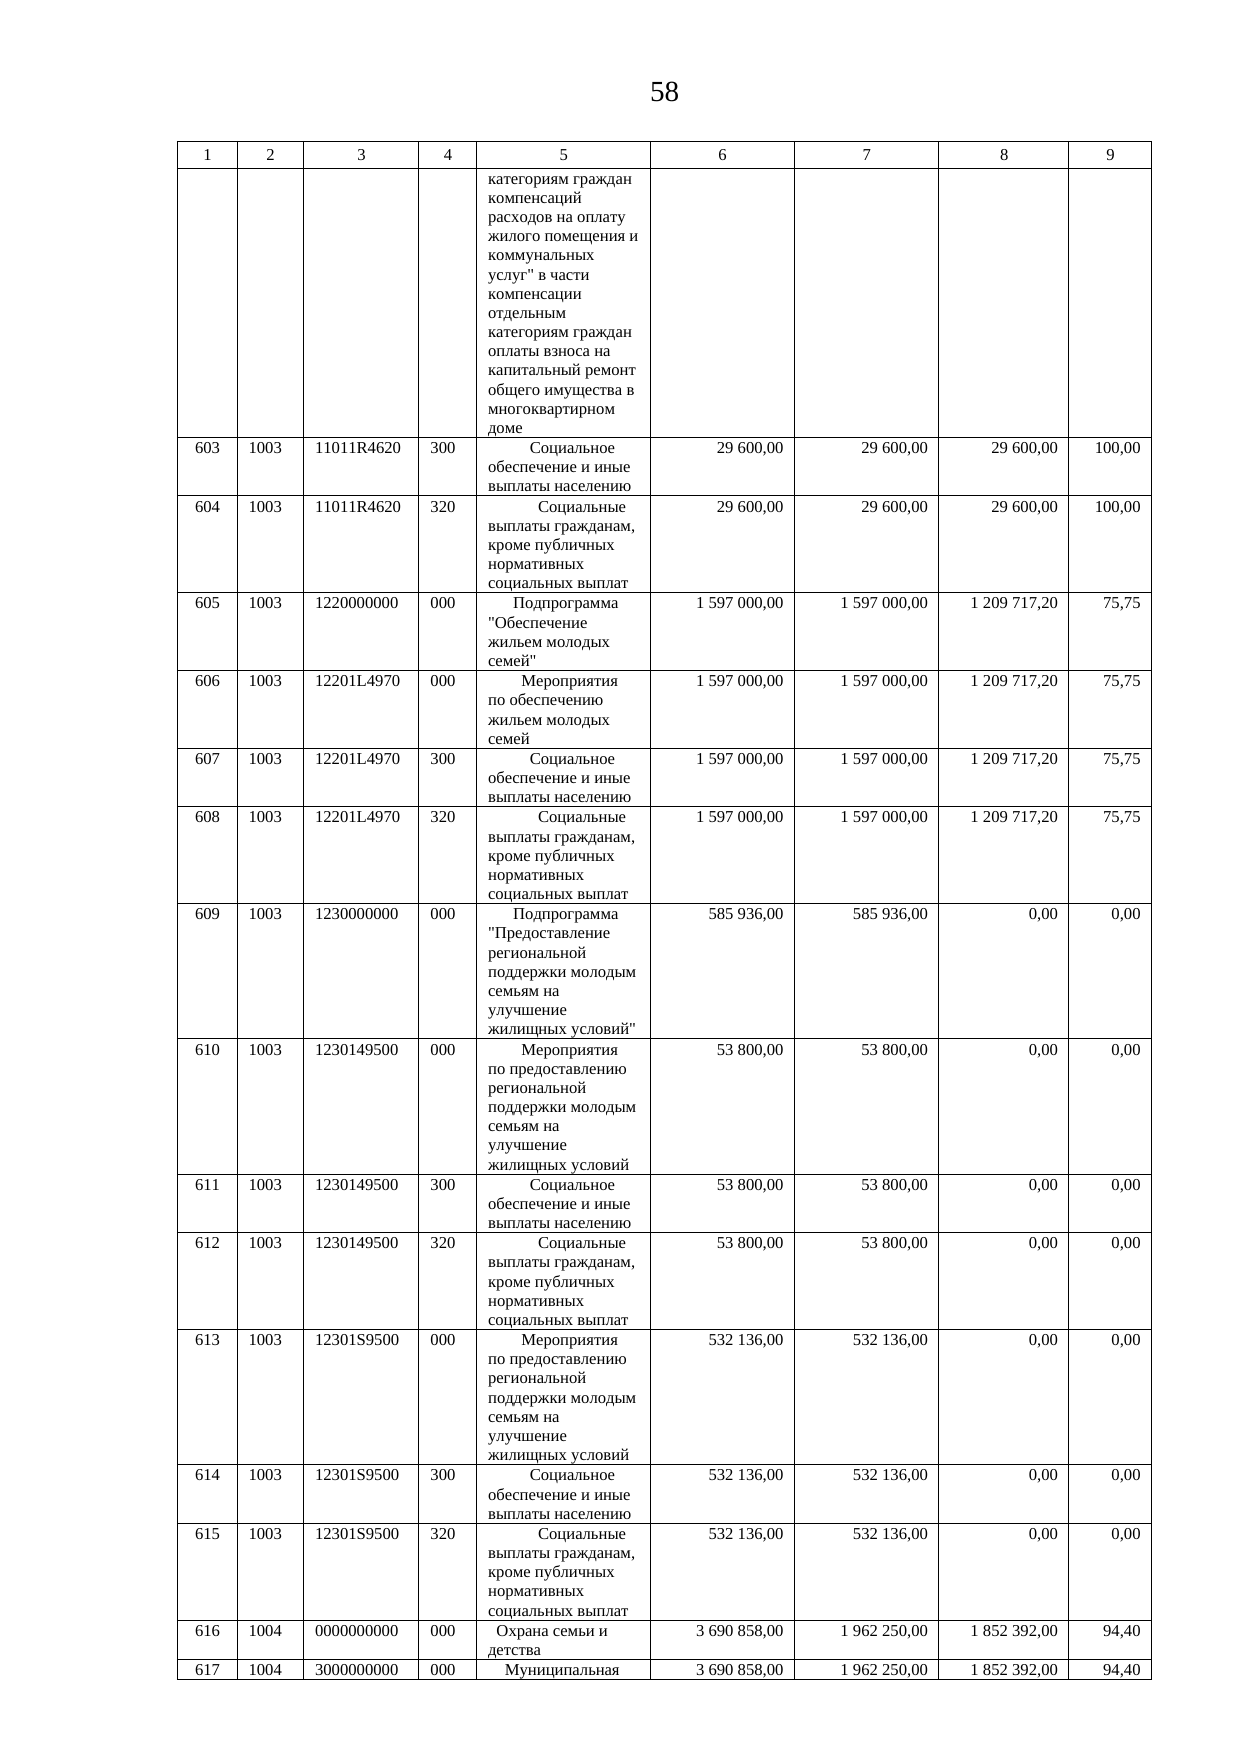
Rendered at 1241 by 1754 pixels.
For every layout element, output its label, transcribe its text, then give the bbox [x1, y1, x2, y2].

table_cell 320 [419, 1233, 476, 1329]
table_cell 1003 [238, 749, 303, 806]
table_cell [939, 169, 1068, 437]
table_cell 1003 [238, 1465, 303, 1523]
table_header 9 [1069, 142, 1151, 167]
table_cell 000 [419, 593, 476, 670]
table_cell 604 [178, 496, 237, 592]
table_cell 94,40 [1069, 1621, 1151, 1659]
table_cell Социальное обеспечение и иные выплаты населению [477, 1465, 650, 1523]
table_cell 1003 [238, 1330, 303, 1464]
table_cell 300 [419, 438, 476, 495]
table_cell 609 [178, 904, 237, 1038]
table_cell 000 [419, 904, 476, 1038]
table_cell 1003 [238, 593, 303, 670]
table_cell 3 690 858,00 [651, 1660, 794, 1679]
table_cell 1003 [238, 1524, 303, 1619]
table_cell 53 800,00 [651, 1039, 794, 1173]
table_cell 1 597 000,00 [795, 807, 938, 903]
table_cell 000 [419, 1330, 476, 1464]
table_cell 1003 [238, 807, 303, 903]
table_cell Социальное обеспечение и иные выплаты населению [477, 749, 650, 806]
table_cell 1 597 000,00 [651, 593, 794, 670]
table_cell 000 [419, 1039, 476, 1173]
table_header 3 [304, 142, 418, 167]
table_cell 617 [178, 1660, 237, 1679]
table_cell 1 852 392,00 [939, 1621, 1068, 1659]
table_cell 300 [419, 1465, 476, 1523]
table_cell 532 136,00 [651, 1330, 794, 1464]
table_cell 320 [419, 1524, 476, 1619]
table_header 6 [651, 142, 794, 167]
table_cell 75,75 [1069, 749, 1151, 806]
table_cell Подпрограмма "Предоставление региональной поддержки молодым семьям на улучшение жилищных условий" [477, 904, 650, 1038]
table_cell Социальные выплаты гражданам, кроме публичных нормативных социальных выплат [477, 1524, 650, 1619]
table_cell 75,75 [1069, 593, 1151, 670]
table_cell 1 209 717,20 [939, 671, 1068, 748]
table_cell 614 [178, 1465, 237, 1523]
table_cell Социальные выплаты гражданам, кроме публичных нормативных социальных выплат [477, 807, 650, 903]
table_cell 100,00 [1069, 438, 1151, 495]
table_cell [304, 169, 418, 437]
table_cell 75,75 [1069, 671, 1151, 748]
table_cell 616 [178, 1621, 237, 1659]
table_cell 532 136,00 [651, 1524, 794, 1619]
table_cell [651, 169, 794, 437]
table_cell 0,00 [1069, 1524, 1151, 1619]
table_cell 603 [178, 438, 237, 495]
table_cell 53 800,00 [795, 1175, 938, 1232]
table_cell 320 [419, 807, 476, 903]
table_cell 1004 [238, 1660, 303, 1679]
table_cell 300 [419, 749, 476, 806]
table_cell 53 800,00 [651, 1233, 794, 1329]
table_cell 0,00 [1069, 1330, 1151, 1464]
table_cell 100,00 [1069, 496, 1151, 592]
table_cell 12201L4970 [304, 671, 418, 748]
table_cell 0,00 [1069, 904, 1151, 1038]
table_cell 300 [419, 1175, 476, 1232]
table_cell 0,00 [939, 1524, 1068, 1619]
table_cell 1004 [238, 1621, 303, 1659]
table_cell 000 [419, 1660, 476, 1679]
table_cell 608 [178, 807, 237, 903]
table_cell 29 600,00 [939, 496, 1068, 592]
table_cell 1 962 250,00 [795, 1660, 938, 1679]
table_cell 75,75 [1069, 807, 1151, 903]
table_cell 29 600,00 [795, 438, 938, 495]
table_cell 1003 [238, 671, 303, 748]
table_cell 1230149500 [304, 1233, 418, 1329]
table_cell 1 597 000,00 [795, 749, 938, 806]
table_cell 000 [419, 671, 476, 748]
table_cell 1 209 717,20 [939, 593, 1068, 670]
table_cell 000 [419, 1621, 476, 1659]
table_cell 1 597 000,00 [795, 593, 938, 670]
table_cell 1 209 717,20 [939, 807, 1068, 903]
table_cell 29 600,00 [651, 438, 794, 495]
table_cell 615 [178, 1524, 237, 1619]
table_cell 12201L4970 [304, 807, 418, 903]
table_cell 532 136,00 [795, 1524, 938, 1619]
table_cell 532 136,00 [651, 1465, 794, 1523]
table_cell 585 936,00 [795, 904, 938, 1038]
table_cell 53 800,00 [651, 1175, 794, 1232]
table_cell [178, 169, 237, 437]
table_cell Социальные выплаты гражданам, кроме публичных нормативных социальных выплат [477, 1233, 650, 1329]
table_cell [238, 169, 303, 437]
table_cell [1069, 169, 1151, 437]
table_cell 29 600,00 [795, 496, 938, 592]
table_cell 12301S9500 [304, 1524, 418, 1619]
table_cell Мероприятия по предоставлению региональной поддержки молодым семьям на улучшение жилищных условий [477, 1039, 650, 1173]
table_cell 532 136,00 [795, 1330, 938, 1464]
table_header 5 [477, 142, 650, 167]
table_cell 94,40 [1069, 1660, 1151, 1679]
table_cell Мероприятия по предоставлению региональной поддержки молодым семьям на улучшение жилищных условий [477, 1330, 650, 1464]
table_cell Мероприятия по обеспечению жильем молодых семей [477, 671, 650, 748]
table_cell 1003 [238, 496, 303, 592]
table_header 1 [178, 142, 237, 167]
table_cell 1003 [238, 1233, 303, 1329]
table_cell 3000000000 [304, 1660, 418, 1679]
table_cell 1230149500 [304, 1175, 418, 1232]
table_cell Подпрограмма "Обеспечение жильем молодых семей" [477, 593, 650, 670]
table_cell 1 962 250,00 [795, 1621, 938, 1659]
table_cell 1 597 000,00 [651, 749, 794, 806]
table_cell 0,00 [939, 1465, 1068, 1523]
table_cell 320 [419, 496, 476, 592]
table_cell Охрана семьи и детства [477, 1621, 650, 1659]
table_cell 0,00 [939, 1039, 1068, 1173]
table_cell Социальные выплаты гражданам, кроме публичных нормативных социальных выплат [477, 496, 650, 592]
table_cell 613 [178, 1330, 237, 1464]
table_cell 1003 [238, 904, 303, 1038]
table_cell 610 [178, 1039, 237, 1173]
table_cell Социальное обеспечение и иные выплаты населению [477, 1175, 650, 1232]
table_cell 29 600,00 [939, 438, 1068, 495]
table_cell 0,00 [1069, 1175, 1151, 1232]
table_header 7 [795, 142, 938, 167]
table_cell 1003 [238, 438, 303, 495]
table_cell 605 [178, 593, 237, 670]
table_cell 0,00 [939, 1233, 1068, 1329]
table_cell 11011R4620 [304, 496, 418, 592]
table_cell 0,00 [1069, 1039, 1151, 1173]
table_cell 29 600,00 [651, 496, 794, 592]
table_header 2 [238, 142, 303, 167]
table_cell 12301S9500 [304, 1330, 418, 1464]
table_cell 1230149500 [304, 1039, 418, 1173]
table_cell 0,00 [939, 904, 1068, 1038]
table_cell Муниципальная [477, 1660, 650, 1679]
table_cell 1003 [238, 1175, 303, 1232]
table_cell [795, 169, 938, 437]
table_cell 0000000000 [304, 1621, 418, 1659]
table_cell 1230000000 [304, 904, 418, 1038]
table_cell 53 800,00 [795, 1233, 938, 1329]
table_cell 585 936,00 [651, 904, 794, 1038]
table_cell 0,00 [1069, 1465, 1151, 1523]
table_cell 3 690 858,00 [651, 1621, 794, 1659]
table_cell категориям граждан компенсаций расходов на оплату жилого помещения и коммунальных услуг" в части компенсации отдельным категориям граждан оплаты взноса на капитальный ремонт общего имущества в многоквартирном доме [477, 169, 650, 437]
table_cell Социальное обеспечение и иные выплаты населению [477, 438, 650, 495]
table_cell 0,00 [939, 1330, 1068, 1464]
table_cell 1220000000 [304, 593, 418, 670]
table_cell 532 136,00 [795, 1465, 938, 1523]
table_cell 606 [178, 671, 237, 748]
table_header 8 [939, 142, 1068, 167]
table_cell 1 209 717,20 [939, 749, 1068, 806]
table_cell [419, 169, 476, 437]
table_cell 11011R4620 [304, 438, 418, 495]
table_cell 612 [178, 1233, 237, 1329]
table_cell 607 [178, 749, 237, 806]
table_header 4 [419, 142, 476, 167]
table_cell 12301S9500 [304, 1465, 418, 1523]
table_cell 12201L4970 [304, 749, 418, 806]
table_cell 0,00 [1069, 1233, 1151, 1329]
table_cell 1 597 000,00 [651, 671, 794, 748]
table_cell 1 597 000,00 [795, 671, 938, 748]
table_cell 53 800,00 [795, 1039, 938, 1173]
table_cell 0,00 [939, 1175, 1068, 1232]
table_cell 611 [178, 1175, 237, 1232]
table_cell 1 597 000,00 [651, 807, 794, 903]
table_cell 1003 [238, 1039, 303, 1173]
table_cell 1 852 392,00 [939, 1660, 1068, 1679]
